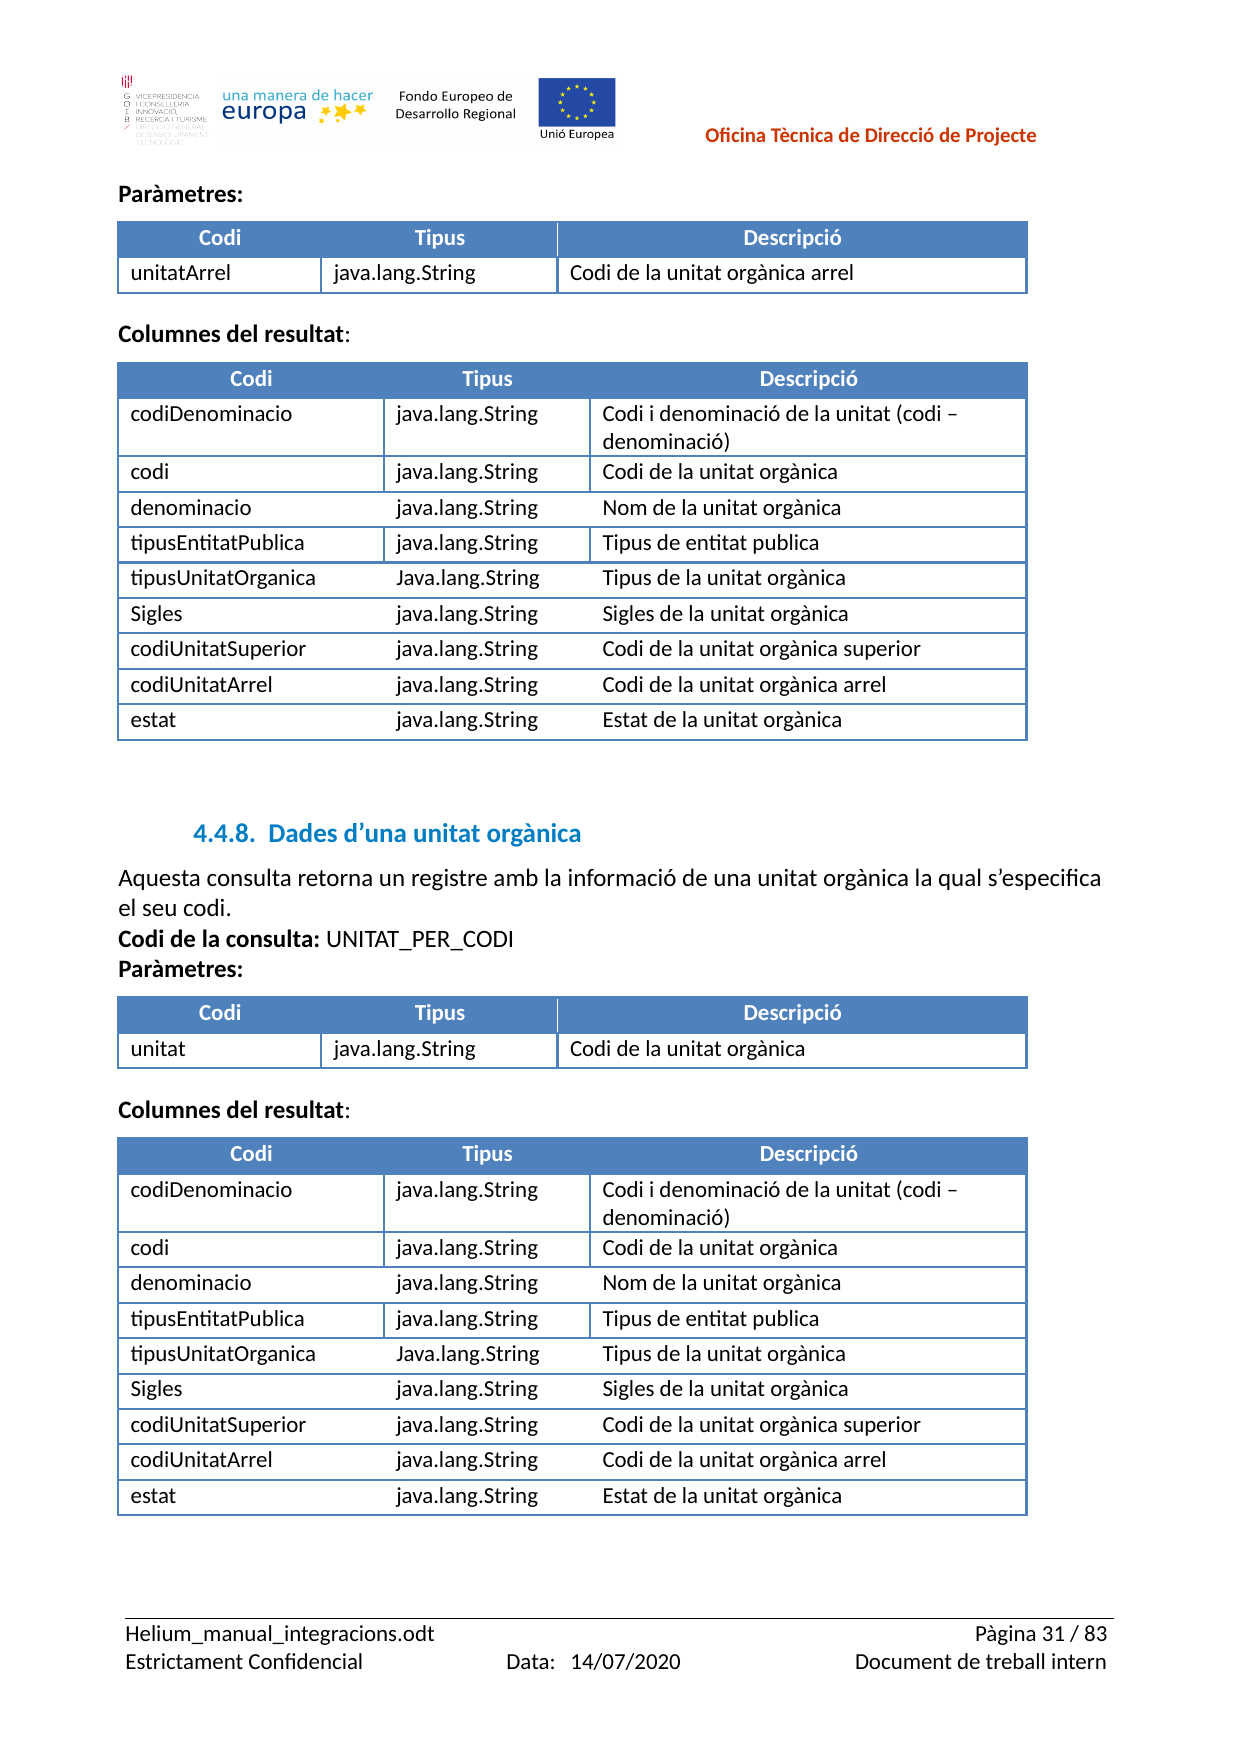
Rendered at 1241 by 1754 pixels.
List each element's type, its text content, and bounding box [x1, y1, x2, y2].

table_cell Nom de la unitat orgànica [590, 493, 1025, 526]
table_header Tipus [384, 1139, 590, 1173]
table_cell estat [119, 705, 384, 738]
table_cell Tipus de la unitat orgànica [590, 1339, 1025, 1372]
table_cell Tipus de la unitat orgànica [590, 564, 1025, 597]
table_cell java.lang.String [384, 1445, 590, 1479]
table_header Codi [119, 999, 321, 1032]
table_cell java.lang.String [385, 528, 589, 561]
table_cell Codi de la unitat orgànica [591, 1233, 1025, 1266]
table_cell Sigles de la unitat orgànica [590, 1375, 1025, 1408]
table_cell Codi i denominació de la unitat (codi – denominació) [591, 1175, 1025, 1231]
table_cell codi [119, 457, 383, 491]
text Columnes del resultat: [118, 1094, 1122, 1125]
table_header Codi [119, 223, 321, 256]
table_cell tipusEntitatPublica [119, 528, 383, 561]
table_cell java.lang.String [322, 258, 556, 292]
table_cell java.lang.String [322, 1034, 556, 1067]
table_header Descripció [590, 364, 1025, 397]
table_cell java.lang.String [384, 1375, 590, 1408]
table_cell codiDenominacio [119, 399, 383, 455]
table_cell java.lang.String [385, 1304, 589, 1337]
table_cell Estat de la unitat orgànica [590, 705, 1025, 738]
table_cell java.lang.String [384, 493, 590, 526]
picture [219, 73, 621, 147]
table_cell estat [119, 1481, 384, 1514]
table_cell codiDenominacio [119, 1175, 383, 1231]
table_cell java.lang.String [384, 599, 590, 632]
table_cell Sigles [119, 599, 384, 632]
table_cell codiUnitatArrel [119, 1445, 384, 1479]
table_cell denominacio [119, 1268, 384, 1302]
table_header Codi [119, 1139, 384, 1173]
table_cell tipusUnitatOrganica [119, 564, 384, 597]
table_cell Codi de la unitat orgànica arrel [590, 670, 1025, 703]
table_cell Tipus de entitat publica [591, 1304, 1025, 1337]
text Paràmetres: [118, 953, 1122, 984]
table_cell Codi de la unitat orgànica [559, 1034, 1025, 1067]
subtitle Dades d’una unitat orgànica [193, 816, 1122, 849]
text Codi de la consulta: UNITAT_PER_CODI [118, 923, 1122, 953]
table_cell Codi de la unitat orgànica arrel [559, 258, 1025, 292]
table_cell Nom de la unitat orgànica [590, 1268, 1025, 1302]
table_cell java.lang.String [384, 705, 590, 738]
table_cell codiUnitatSuperior [119, 1410, 384, 1443]
table_cell java.lang.String [385, 1175, 589, 1231]
table_header Descripció [558, 999, 1025, 1032]
table_cell java.lang.String [384, 1481, 590, 1514]
table_cell Codi de la unitat orgànica arrel [590, 1445, 1025, 1479]
text Aquesta consulta retorna un registre amb la informació de una unitat orgànica la qual s’especifica el seu codi. [118, 862, 1122, 923]
table_cell java.lang.String [384, 1410, 590, 1443]
table_cell Tipus de entitat publica [591, 528, 1025, 561]
table_cell Sigles de la unitat orgànica [590, 599, 1025, 632]
picture [118, 73, 213, 147]
table_cell Codi de la unitat orgànica [591, 457, 1025, 491]
table_cell codi [119, 1233, 383, 1266]
table_cell Java.lang.String [384, 1339, 590, 1372]
table_cell Codi i denominació de la unitat (codi – denominació) [591, 399, 1025, 455]
table_cell denominacio [119, 493, 384, 526]
table_cell java.lang.String [384, 1268, 590, 1302]
table_header Tipus [321, 223, 557, 256]
table_header Tipus [321, 999, 557, 1032]
table_header Descripció [558, 223, 1025, 256]
table_cell Codi de la unitat orgànica superior [590, 634, 1025, 668]
table_header Descripció [590, 1139, 1025, 1173]
table_header Codi [119, 364, 384, 397]
table_cell java.lang.String [385, 457, 589, 491]
table_cell java.lang.String [384, 634, 590, 668]
table_cell Java.lang.String [384, 564, 590, 597]
table_cell Codi de la unitat orgànica superior [590, 1410, 1025, 1443]
table_cell codiUnitatArrel [119, 670, 384, 703]
table_cell codiUnitatSuperior [119, 634, 384, 668]
table_cell Sigles [119, 1375, 384, 1408]
table_cell tipusEntitatPublica [119, 1304, 383, 1337]
table_cell java.lang.String [385, 399, 589, 455]
table_cell unitat [119, 1034, 320, 1067]
text Columnes del resultat: [118, 319, 1122, 349]
table_cell java.lang.String [385, 1233, 589, 1266]
table_cell unitatArrel [119, 258, 320, 292]
table_header Tipus [384, 364, 590, 397]
table_cell tipusUnitatOrganica [119, 1339, 384, 1372]
text Paràmetres: [118, 178, 1122, 208]
table_cell Estat de la unitat orgànica [590, 1481, 1025, 1514]
table_cell java.lang.String [384, 670, 590, 703]
